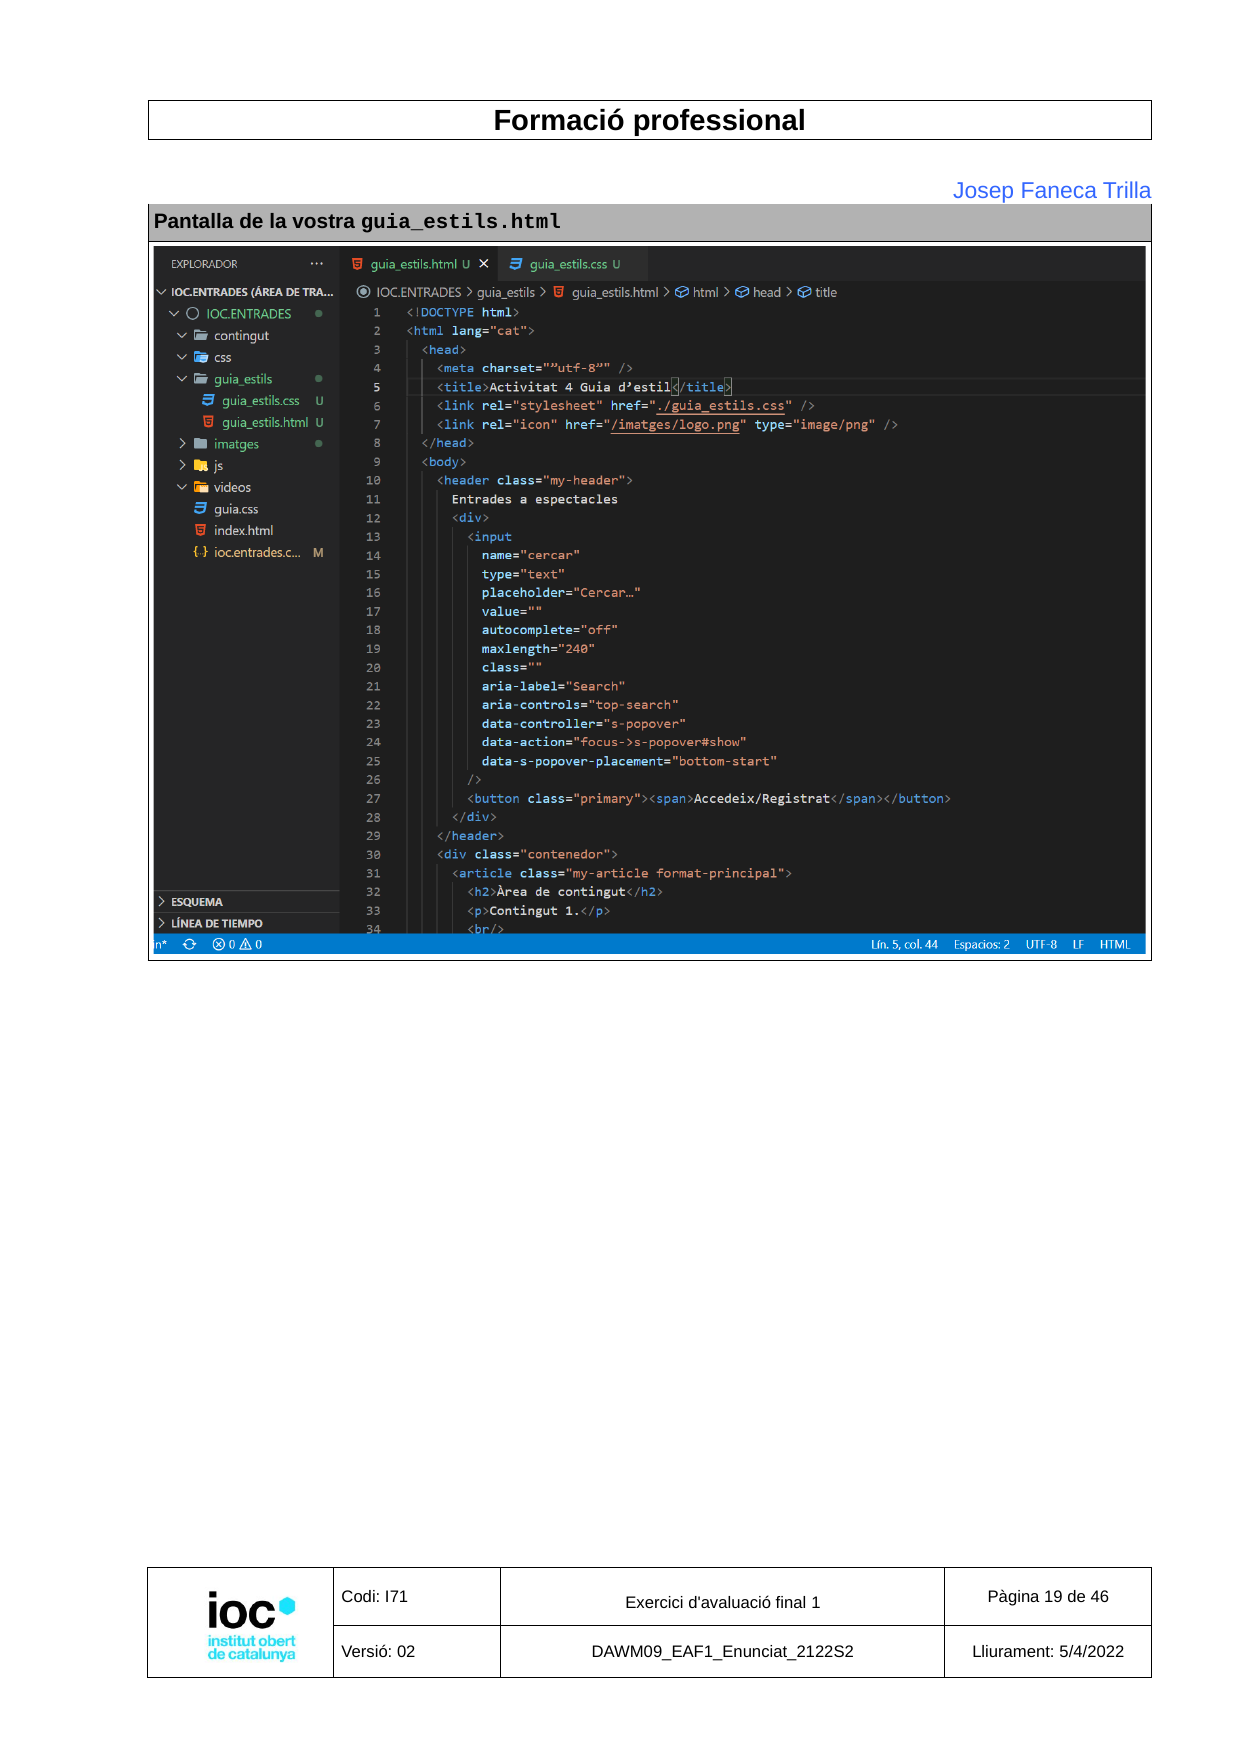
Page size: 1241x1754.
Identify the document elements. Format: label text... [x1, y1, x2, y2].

table_header Pantalla de la vostra guia_estils.html [149, 204, 1151, 241]
picture [195, 1577, 309, 1673]
picture [153, 246, 1146, 954]
table_cell [149, 242, 1151, 959]
